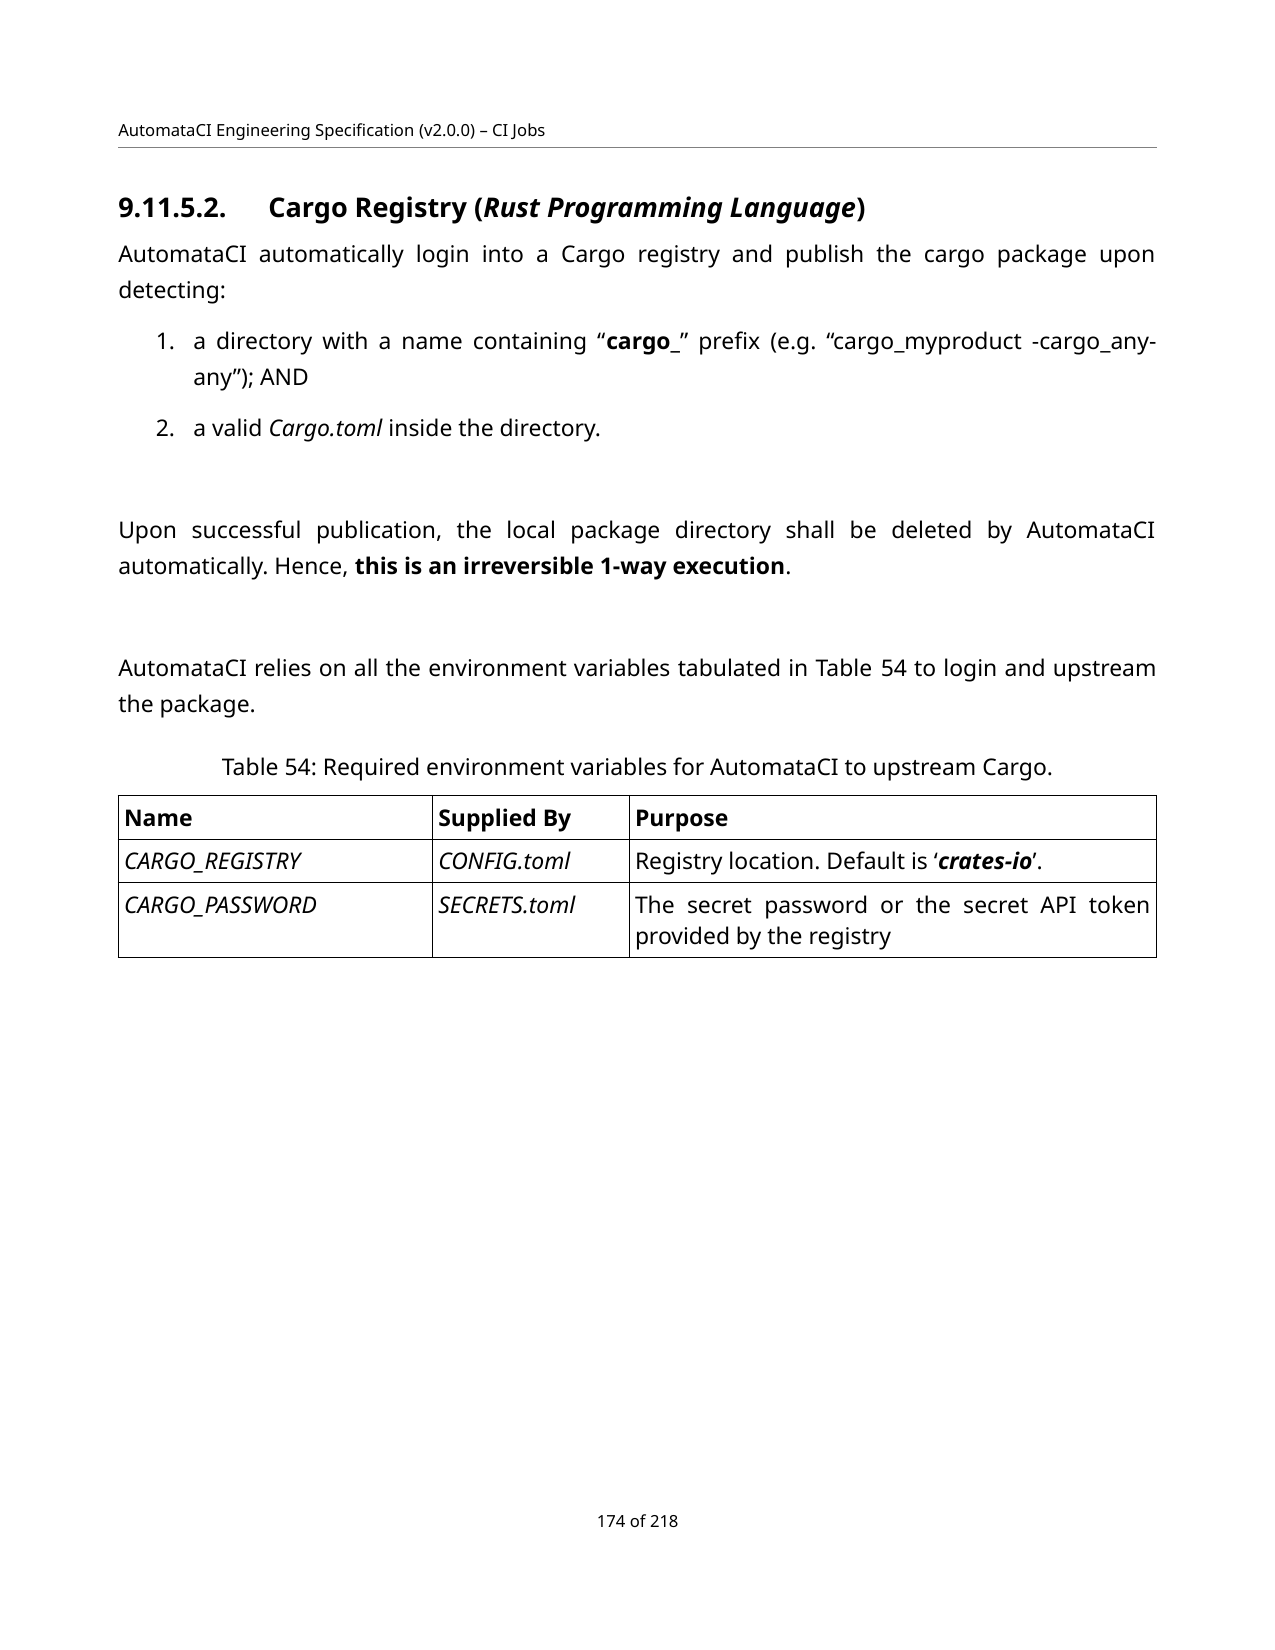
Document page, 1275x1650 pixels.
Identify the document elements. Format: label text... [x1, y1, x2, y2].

subtitle Cargo Registry (Rust Programming Language) [118, 189, 1157, 226]
table_cell CARGO_REGISTRY [119, 840, 432, 882]
table_cell CARGO_PASSWORD [119, 883, 432, 957]
table_cell The secret password or the secret API token provided by the registry [630, 883, 1156, 957]
table_cell SECRETS.toml [433, 883, 629, 957]
table_cell Registry location. Default is ‘crates-io’. [630, 840, 1156, 882]
text AutomataCI automatically login into a Cargo registry and publish the cargo package upon detecting: [118, 238, 1157, 305]
table_header Supplied By [433, 796, 629, 838]
table_cell CONFIG.toml [433, 840, 629, 882]
table_header Purpose [630, 796, 1156, 838]
list a valid Cargo.toml inside the directory. [156, 412, 1157, 443]
text Upon successful publication, the local package directory shall be deleted by AutomataCI automatically. Hence, this is an irreversible 1-way execution. [118, 514, 1157, 581]
text Table 54: Required environment variables for AutomataCI to upstream Cargo. [118, 751, 1157, 782]
list a directory with a name containing “cargo_” prefix (e.g. “cargo_myproduct -cargo_any-any”); AND [156, 325, 1157, 392]
text AutomataCI relies on all the environment variables tabulated in Table 54 to login and upstream the package. [118, 652, 1157, 719]
table_header Name [119, 796, 432, 838]
